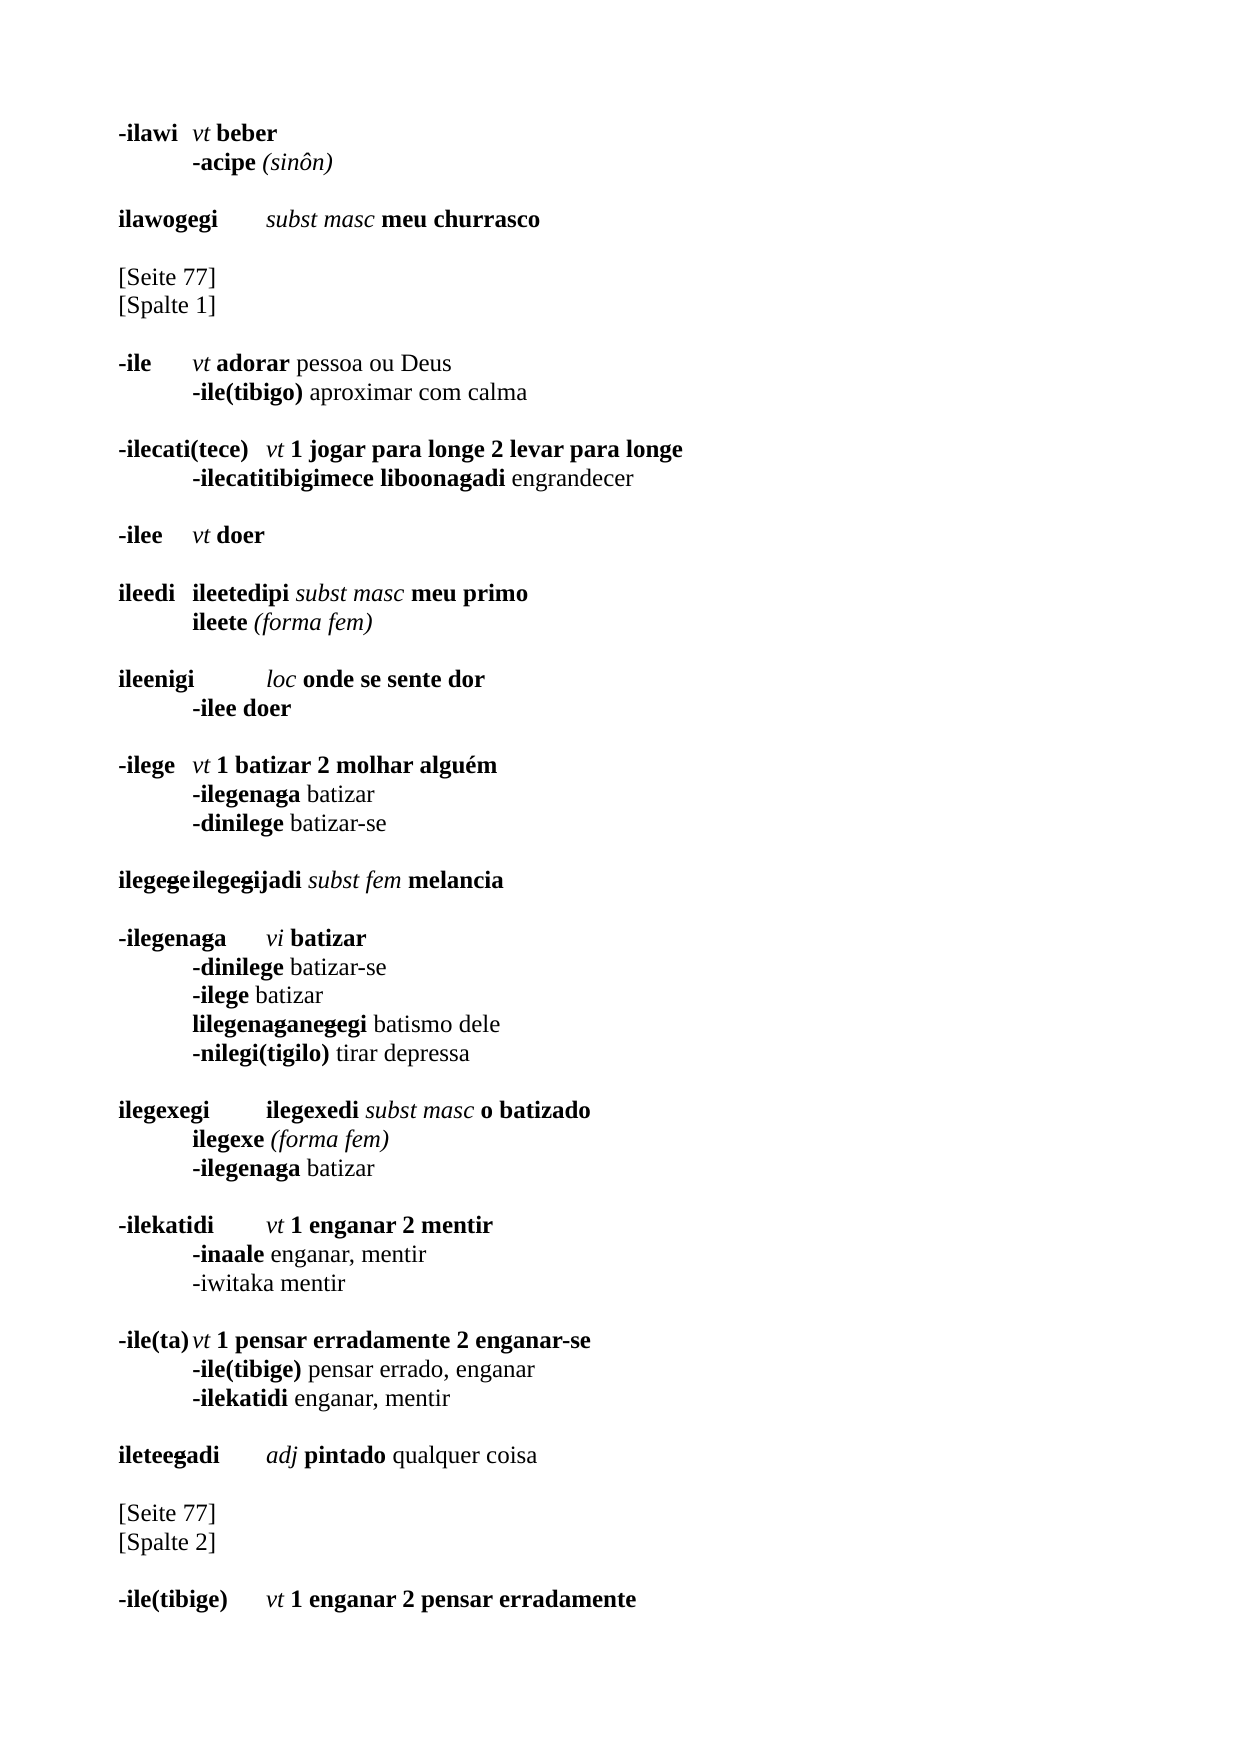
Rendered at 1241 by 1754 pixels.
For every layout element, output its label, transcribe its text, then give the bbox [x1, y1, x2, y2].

text ilegexe (forma fem) [118, 1124, 1240, 1153]
text -ile(tibigo) aproximar com calma [118, 377, 1240, 406]
text -ile(ta) vt 1 pensar erradamente 2 enganar-se [118, 1326, 1240, 1354]
text ileteegadi adj pintado qualquer coisa [118, 1441, 1240, 1469]
text -ilekatidi vt 1 enganar 2 mentir [118, 1211, 1240, 1239]
text -ile(tibige) pensar errado, enganar [118, 1354, 1240, 1383]
text [Seite 77] [118, 262, 1240, 291]
text lilegenaganegegi batismo dele [118, 1009, 1240, 1038]
text -ilawi vt beber [118, 118, 1240, 147]
text ileenigi loc onde se sente dor [118, 664, 1240, 693]
text ileedi ileetedipi subst masc meu primo [118, 578, 1240, 607]
text -ilegenaga batizar [118, 779, 1240, 808]
text -ilege batizar [118, 981, 1240, 1009]
text -iwitaka mentir [118, 1268, 1240, 1297]
text [Spalte 2] [118, 1527, 1240, 1556]
text -ile vt adorar pessoa ou Deus [118, 348, 1240, 377]
text -ilekatidi enganar, mentir [118, 1383, 1240, 1412]
text [Seite 77] [118, 1498, 1240, 1527]
text ilegege ilegegijadi subst fem melancia [118, 866, 1240, 894]
text -ilecati(tece) vt 1 jogar para longe 2 levar para longe [118, 434, 1240, 463]
text -ilee vt doer [118, 521, 1240, 549]
text -ilegenaga batizar [118, 1153, 1240, 1182]
text -ilee doer [118, 693, 1240, 722]
text -ilege vt 1 batizar 2 molhar alguém [118, 751, 1240, 779]
text ileete (forma fem) [118, 607, 1240, 636]
text ilegexegi ilegexedi subst masc o batizado [118, 1096, 1240, 1124]
text -acipe (sinôn) [118, 147, 1240, 176]
text -inaale enganar, mentir [118, 1239, 1240, 1268]
text [Spalte 1] [118, 291, 1240, 319]
text -ilegenaga vi batizar [118, 923, 1240, 952]
text -dinilege batizar-se [118, 808, 1240, 837]
text -ilecatitibigimece liboonagadi engrandecer [118, 463, 1240, 492]
text -nilegi(tigilo) tirar depressa [118, 1038, 1240, 1067]
text -ile(tibige) vt 1 enganar 2 pensar erradamente [118, 1584, 1240, 1613]
text -dinilege batizar-se [118, 952, 1240, 981]
text ilawogegi subst masc meu churrasco [118, 204, 1240, 233]
